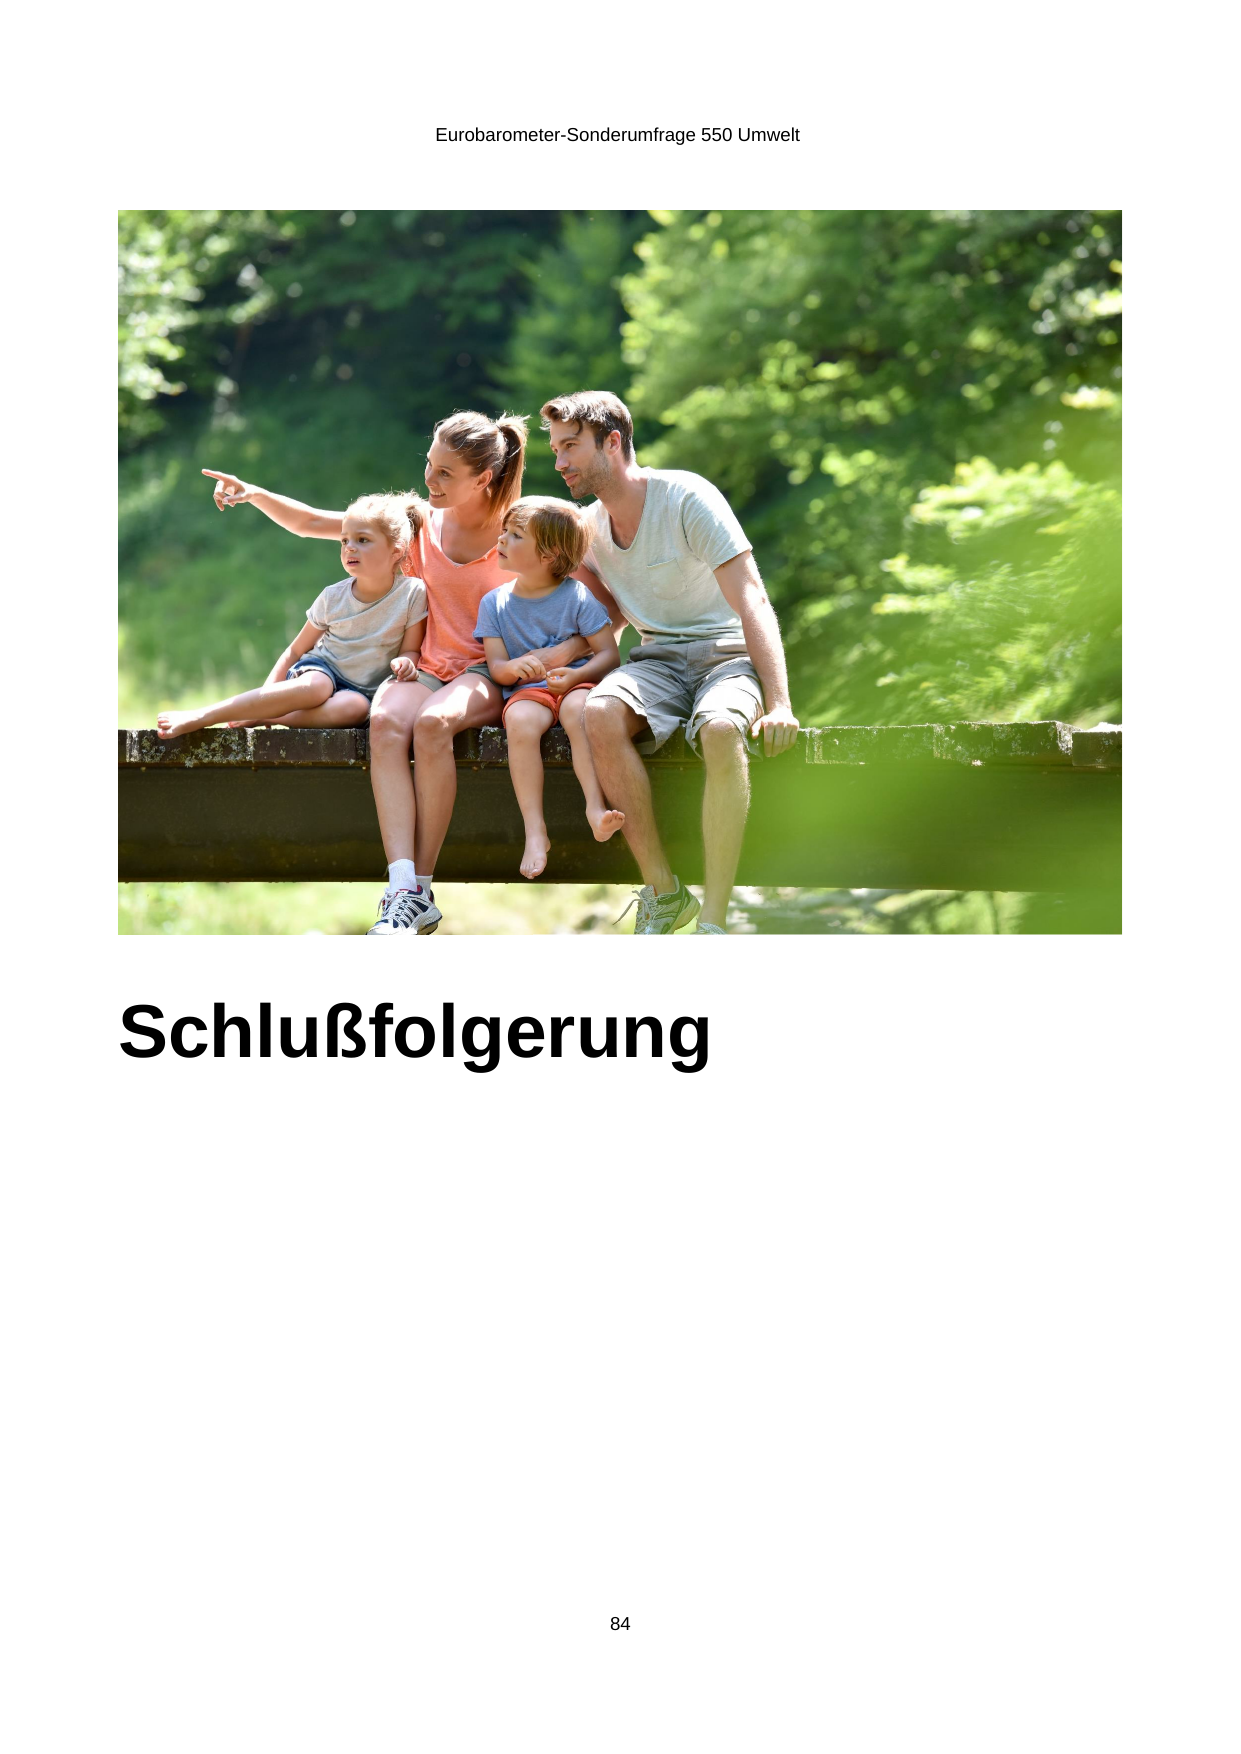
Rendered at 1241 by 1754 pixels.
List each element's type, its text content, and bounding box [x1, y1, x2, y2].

picture [118, 210, 1123, 935]
subtitle Schlußfolgerung [118, 987, 1122, 1073]
